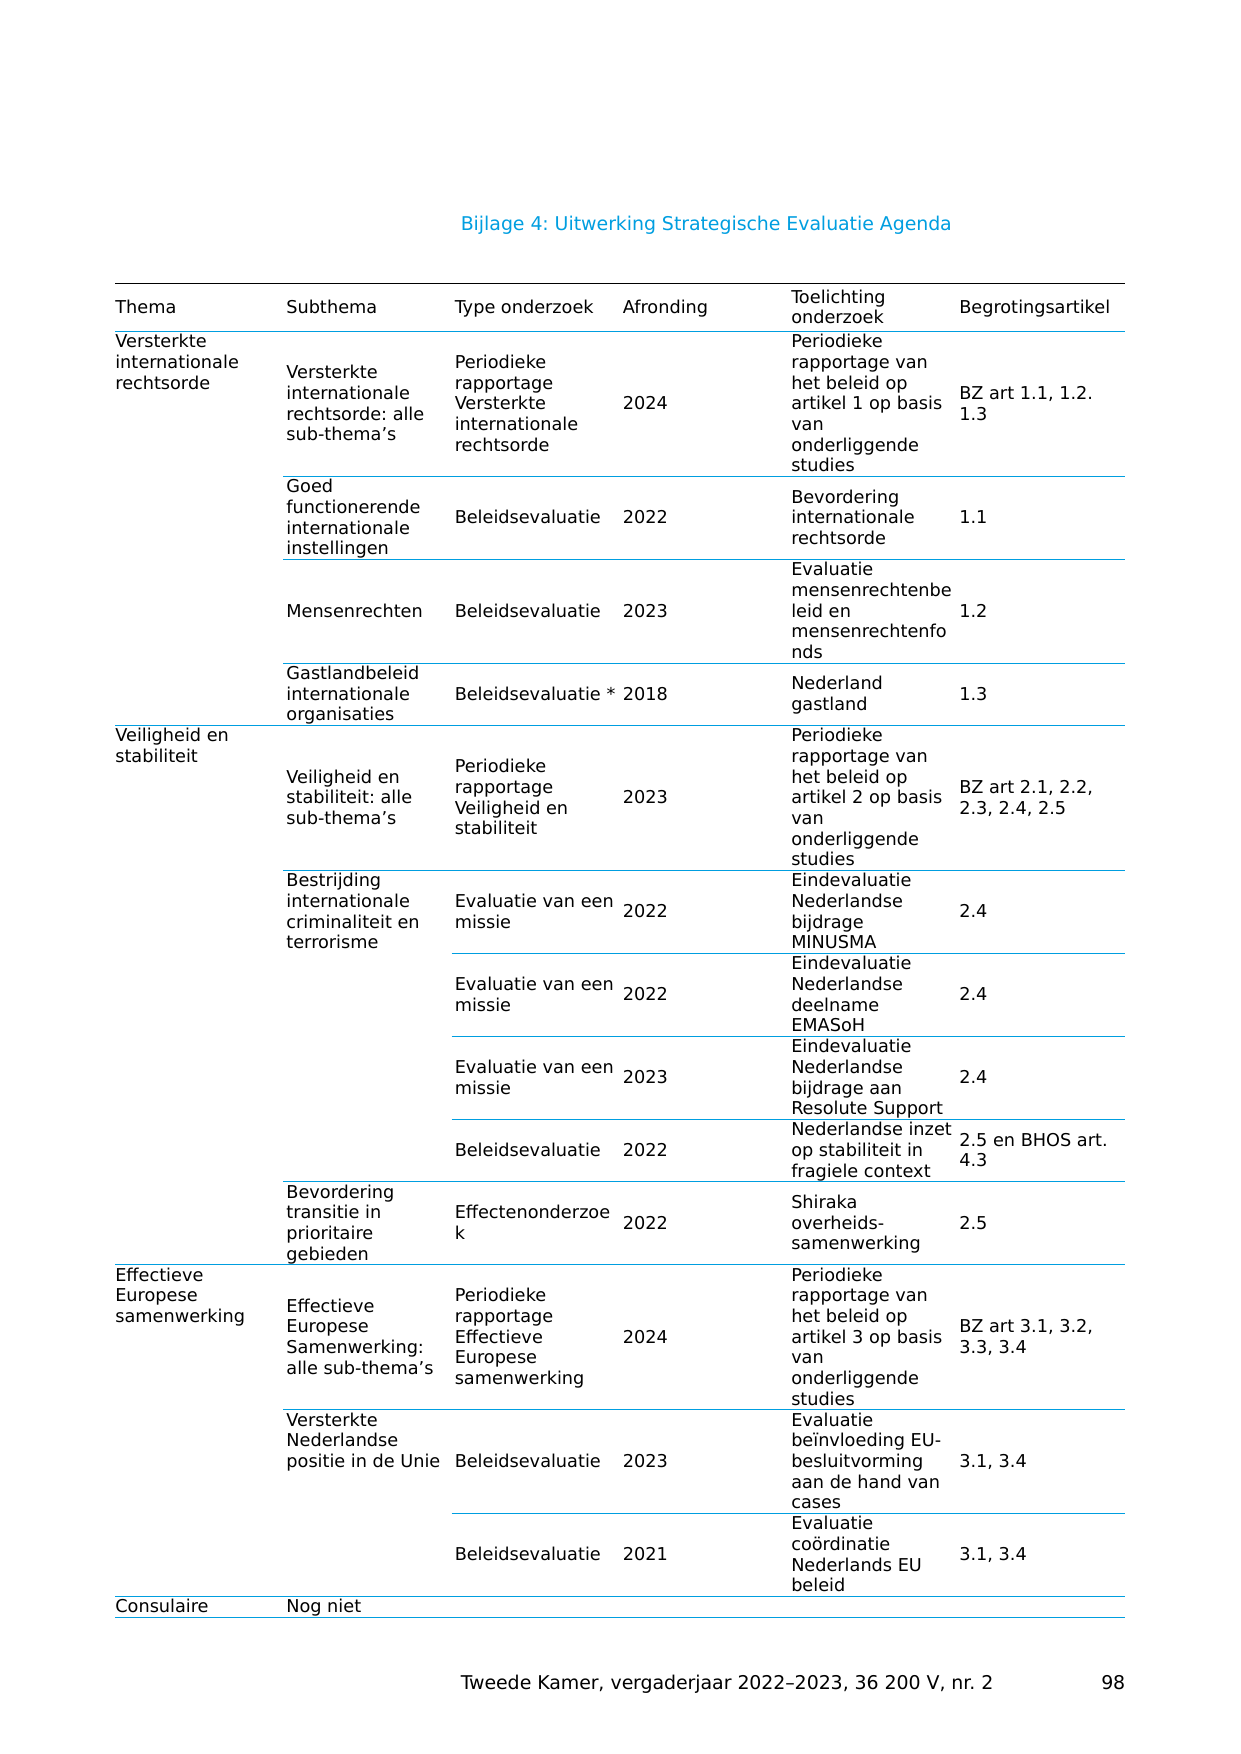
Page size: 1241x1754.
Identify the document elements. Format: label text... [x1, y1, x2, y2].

table_cell 2.4 [956, 954, 1125, 1036]
table_cell Eindevaluatie Nederlandse bijdrage MINUSMA [788, 871, 956, 953]
table_cell Shiraka overheids-samenwerking [788, 1182, 956, 1264]
table_cell Versterkte internationale rechtsorde: alle sub-thema’s [283, 332, 452, 476]
table_cell 2.4 [956, 871, 1125, 953]
table_cell [620, 1597, 788, 1617]
table_cell 2018 [620, 664, 788, 725]
table_cell BZ art 1.1, 1.2. 1.3 [956, 332, 1125, 476]
table_cell Periodieke rapportage van het beleid op artikel 3 op basis van onderliggende studies [788, 1265, 956, 1409]
table_cell 2.5 [956, 1182, 1125, 1264]
table_cell Begrotingsartikel [956, 284, 1125, 331]
table_cell Periodieke rapportage Versterkte internationale rechtsorde [452, 332, 620, 476]
table_cell Subthema [283, 284, 452, 331]
table_cell Nederland gastland [788, 664, 956, 725]
table_cell Beleidsevaluatie [452, 1410, 620, 1513]
table_cell [956, 1597, 1125, 1617]
table_cell 1.3 [956, 664, 1125, 725]
table_cell Mensenrechten [283, 560, 452, 662]
table_cell Evaluatie van een missie [452, 954, 620, 1036]
table_cell 3.1, 3.4 [956, 1514, 1125, 1596]
table_cell 2023 [620, 1037, 788, 1119]
table_cell 2024 [620, 332, 788, 476]
table_cell 2022 [620, 871, 788, 953]
table_cell 2021 [620, 1514, 788, 1596]
table_cell 1.1 [956, 477, 1125, 559]
table_cell Consulaire [115, 1597, 283, 1617]
table_cell Eindevaluatie Nederlandse deelname EMASoH [788, 954, 956, 1036]
table_cell Effectieve Europese Samenwerking: alle sub-thema’s [283, 1265, 452, 1409]
table_cell [788, 1597, 956, 1617]
table_cell 2023 [620, 560, 788, 662]
table_cell Bevordering internationale rechtsorde [788, 477, 956, 559]
table_cell 2023 [620, 726, 788, 870]
table_cell Bestrijding internationale criminaliteit en terrorisme [283, 871, 452, 1181]
table_cell Versterkte internationale rechtsorde [115, 332, 283, 725]
table_cell Toelichting onderzoek [788, 284, 956, 331]
table_cell Goed functionerende internationale instellingen [283, 477, 452, 559]
table_cell 3.1, 3.4 [956, 1410, 1125, 1513]
table_cell Veiligheid en stabiliteit: alle sub-thema’s [283, 726, 452, 870]
table_cell Periodieke rapportage Veiligheid en stabiliteit [452, 726, 620, 870]
table_cell Beleidsevaluatie [452, 477, 620, 559]
table_cell 2.5 en BHOS art. 4.3 [956, 1120, 1125, 1181]
table_cell Thema [115, 284, 283, 331]
table_cell Nederlandse inzet op stabiliteit in fragiele context [788, 1120, 956, 1181]
table_cell BZ art 3.1, 3.2, 3.3, 3.4 [956, 1265, 1125, 1409]
table_cell 1.2 [956, 560, 1125, 662]
table_cell Effectieve Europese samenwerking [115, 1265, 283, 1596]
table_cell Evaluatie mensenrechtenbeleid en mensenrechtenfonds [788, 560, 956, 662]
table_cell Type onderzoek [452, 284, 620, 331]
table_cell 2022 [620, 477, 788, 559]
table_cell Veiligheid en stabiliteit [115, 726, 283, 1264]
table_cell Versterkte Nederlandse positie in de Unie [283, 1410, 452, 1596]
title Bijlage 4: Uitwerking Strategische Evaluatie Agenda [461, 213, 1125, 235]
table_header Tabel 33 Uitwerking Strategische Evaluatie Agenda [115, 258, 1125, 283]
table_cell Nog niet [283, 1597, 452, 1617]
table_cell Beleidsevaluatie [452, 1514, 620, 1596]
table_cell Evaluatie beïnvloeding EU-besluitvorming aan de hand van cases [788, 1410, 956, 1513]
table_cell Evaluatie van een missie [452, 1037, 620, 1119]
table_cell Effectenonderzoek [452, 1182, 620, 1264]
table_cell Periodieke rapportage van het beleid op artikel 2 op basis van onderliggende studies [788, 726, 956, 870]
table_cell Gastlandbeleid internationale organisaties [283, 664, 452, 725]
table_cell 2024 [620, 1265, 788, 1409]
table_cell Evaluatie van een missie [452, 871, 620, 953]
table_cell Evaluatie coördinatie Nederlands EU beleid [788, 1514, 956, 1596]
table_cell Beleidsevaluatie [452, 1120, 620, 1181]
table_cell 2022 [620, 1120, 788, 1181]
table_cell 2022 [620, 1182, 788, 1264]
table_cell BZ art 2.1, 2.2, 2.3, 2.4, 2.5 [956, 726, 1125, 870]
table_cell Periodieke rapportage Effectieve Europese samenwerking [452, 1265, 620, 1409]
table_cell Eindevaluatie Nederlandse bijdrage aan Resolute Support [788, 1037, 956, 1119]
table_cell Periodieke rapportage van het beleid op artikel 1 op basis van onderliggende studies [788, 332, 956, 476]
table_cell 2022 [620, 954, 788, 1036]
table_cell 2.4 [956, 1037, 1125, 1119]
table_cell [452, 1597, 620, 1617]
table_cell Bevordering transitie in prioritaire gebieden [283, 1182, 452, 1264]
table_cell 2023 [620, 1410, 788, 1513]
table_cell Afronding [620, 284, 788, 331]
table_cell Beleidsevaluatie [452, 560, 620, 662]
table_cell Beleidsevaluatie * [452, 664, 620, 725]
